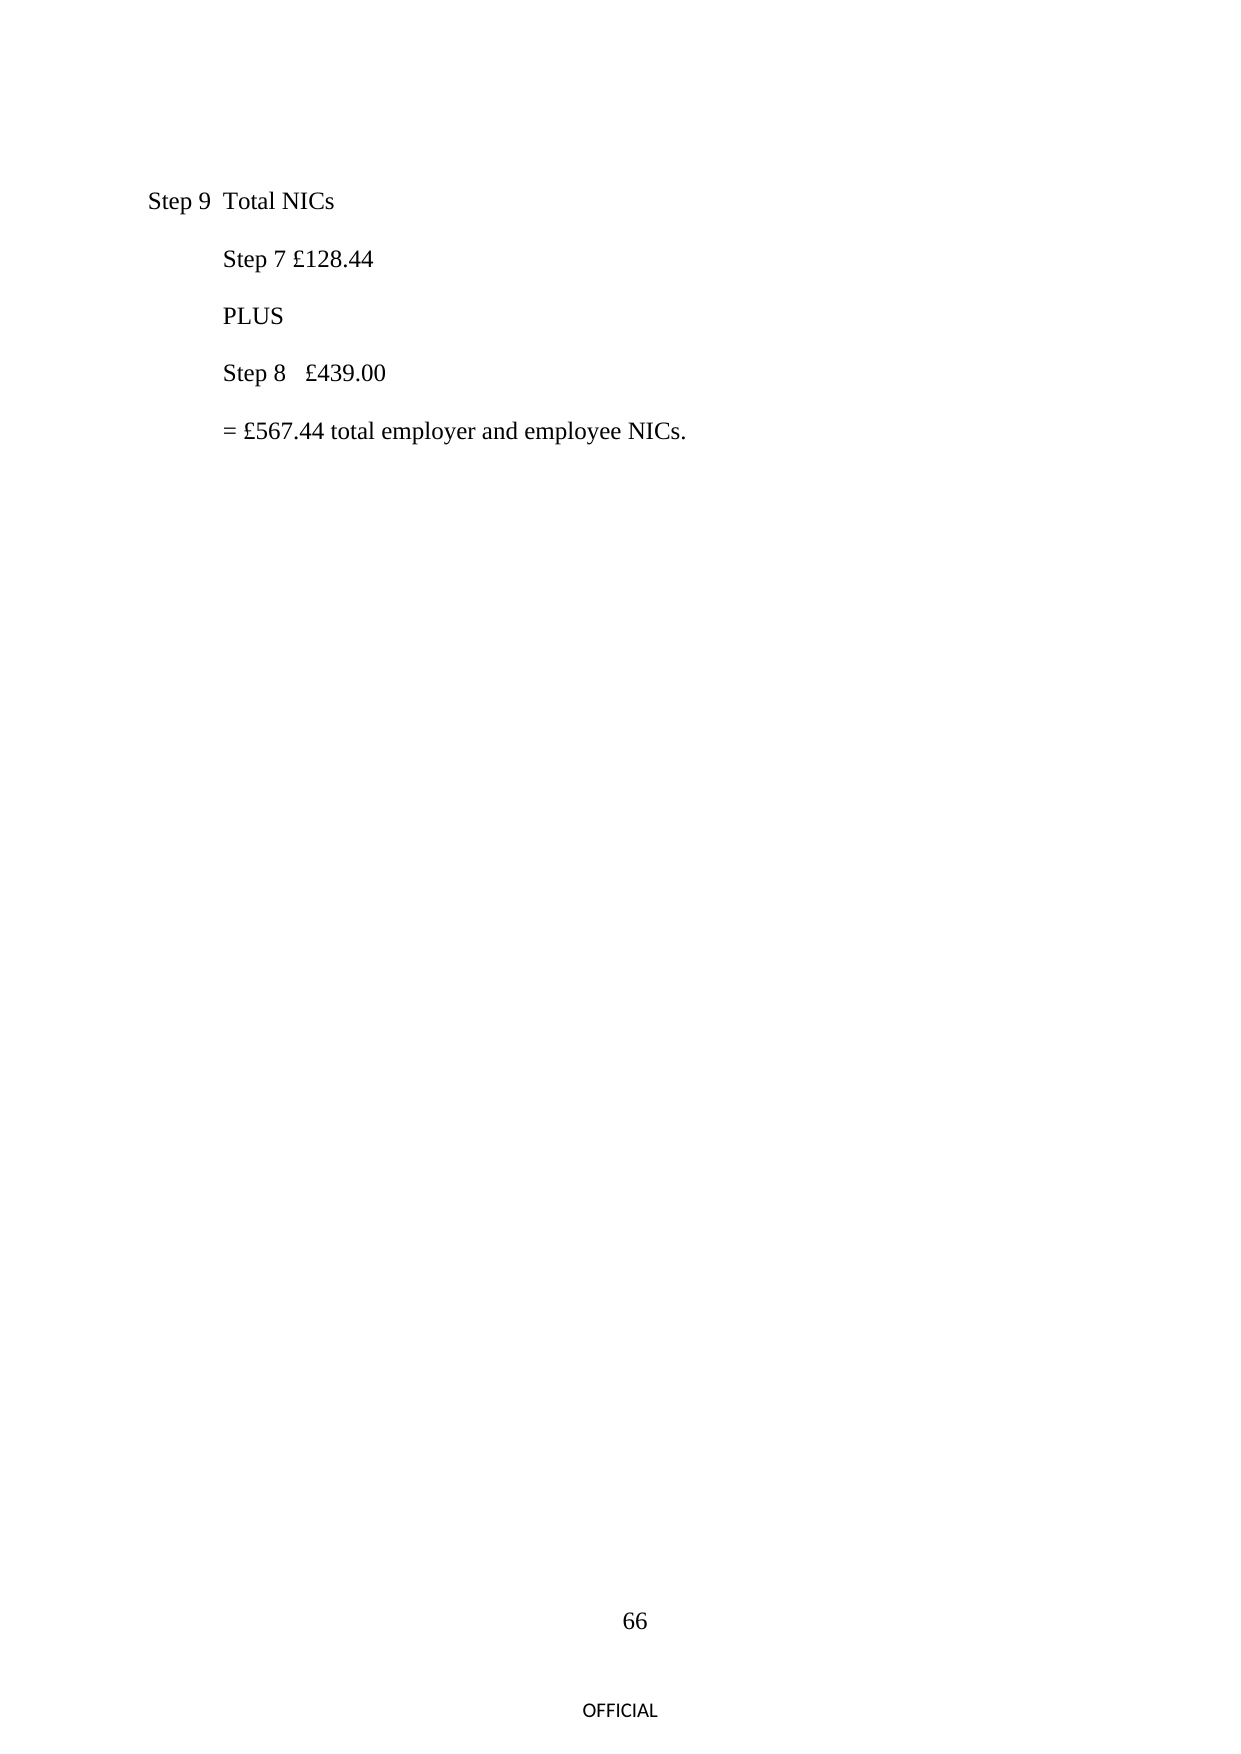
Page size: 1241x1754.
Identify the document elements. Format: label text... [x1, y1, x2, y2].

text Step 8 £439.00 [148, 358, 1124, 387]
text Step 9 Total NICs [148, 186, 1124, 215]
text = £567.44 total employer and employee NICs. [148, 416, 1124, 445]
text Step 7 £128.44 [148, 244, 1124, 272]
text PLUS [148, 301, 1124, 330]
